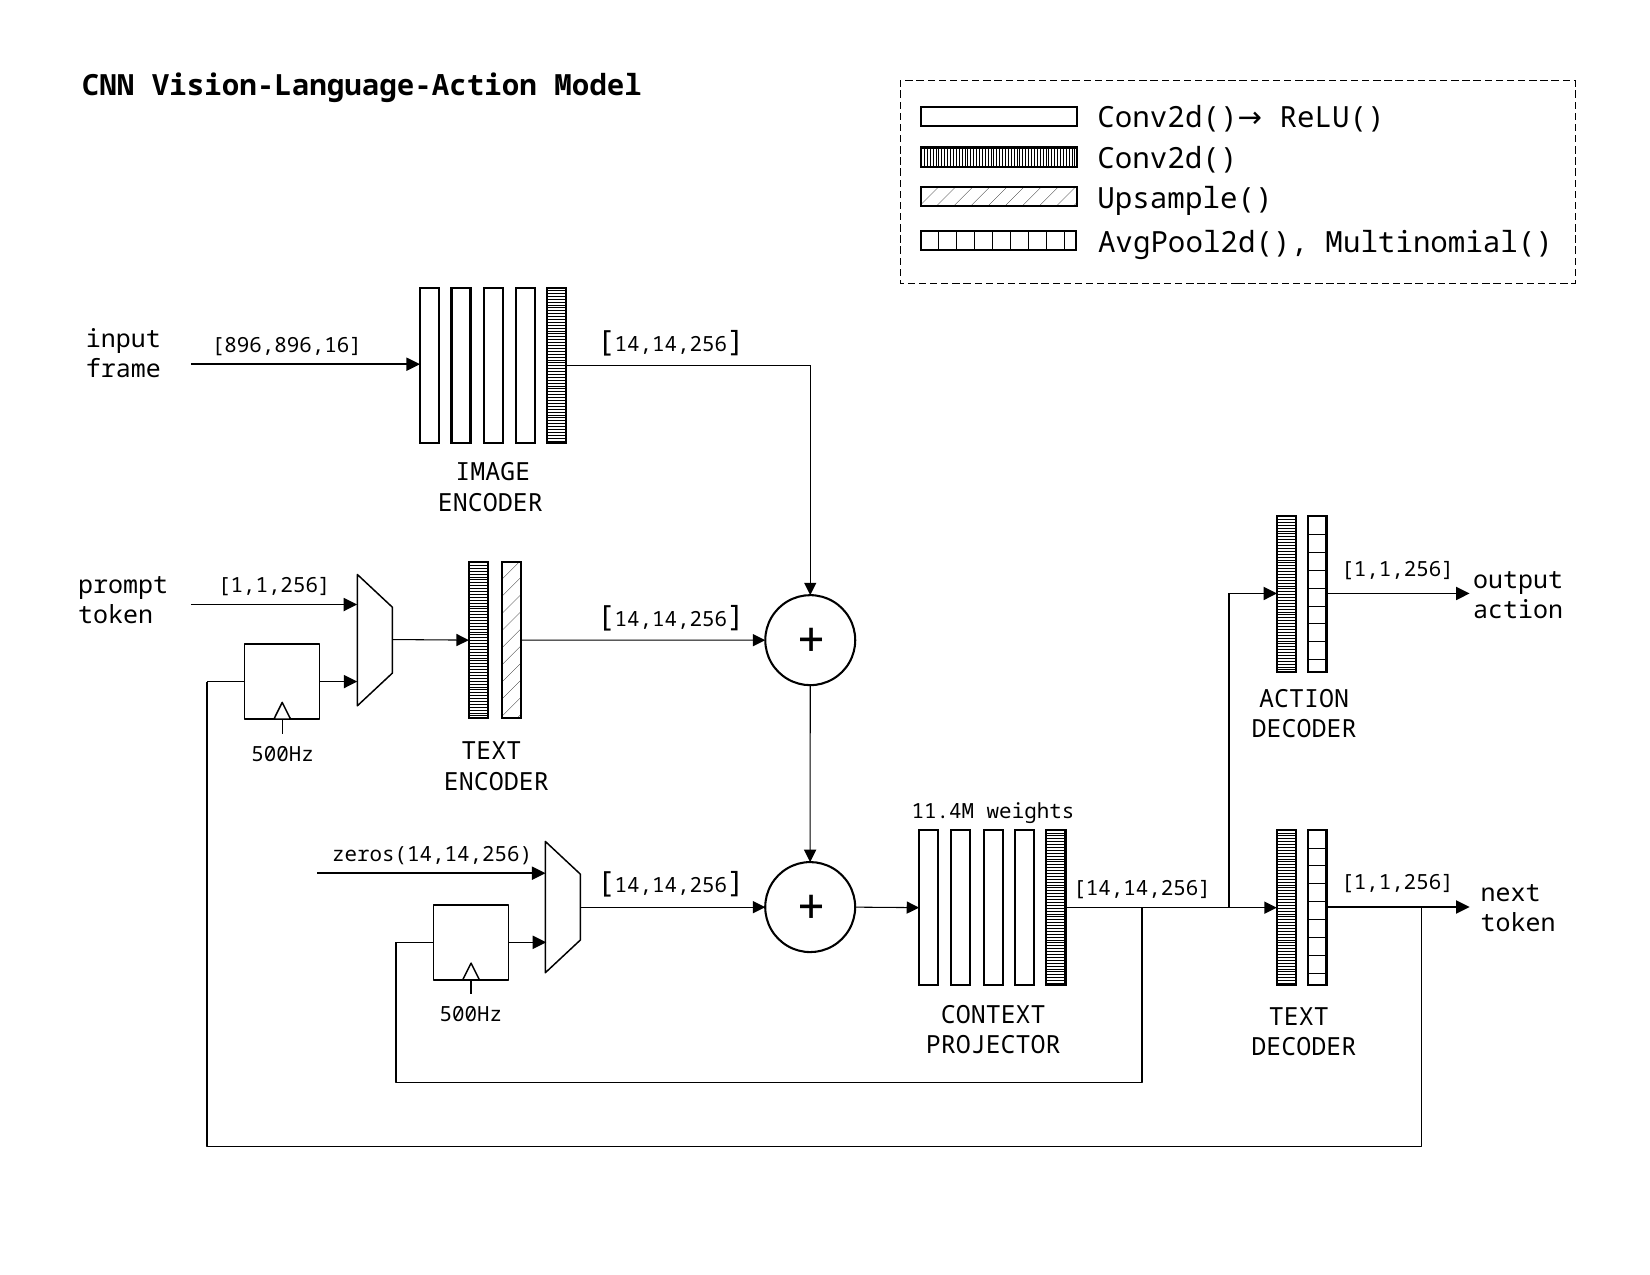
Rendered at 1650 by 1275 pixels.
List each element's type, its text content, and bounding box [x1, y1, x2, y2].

text_box IMAGE ENCODER [423, 444, 558, 524]
text_box [545, 842, 581, 973]
text_box Upsample() [1082, 171, 1288, 222]
text_box [502, 562, 522, 718]
text_box Conv2d() [1082, 132, 1253, 171]
text_box TEXT ENCODER [429, 723, 564, 804]
text_box 500Hz [236, 733, 329, 774]
text_box [920, 231, 1077, 251]
text_box + [781, 866, 841, 942]
text_box [468, 562, 488, 718]
text_box ACTION DECODER [1236, 674, 1372, 750]
text_box + [835, 600, 842, 606]
text_box zeros(14,14,256) [317, 833, 547, 874]
text_box [1307, 516, 1327, 672]
text_box input frame [70, 315, 176, 391]
text_box [1,1,256] [203, 564, 346, 605]
text_box [1307, 829, 1327, 986]
text_box [1276, 516, 1296, 672]
text_box [14,14,256] [1066, 867, 1226, 907]
text_box [547, 287, 567, 443]
text_box TEXT DECODER [1236, 988, 1372, 1069]
text_box 500Hz [424, 993, 517, 1034]
text_box output action [1458, 556, 1579, 631]
text_box Conv2d()→ ReLU() [1082, 91, 1400, 141]
text_box [14,14,256] [582, 856, 760, 906]
text_box [14,14,256] [582, 590, 760, 641]
text_box [244, 644, 320, 720]
text_box [1046, 830, 1066, 986]
text_box [1,1,256] [1326, 861, 1469, 902]
text_box [1276, 829, 1296, 986]
text_box [921, 187, 1077, 207]
text_box AvgPool2d(), Multinomial() [1083, 215, 1569, 266]
text_box 11.4M weights [896, 790, 1089, 830]
text_box + [781, 600, 842, 675]
text_box [14,14,256] [582, 315, 760, 366]
text_box [1,1,256] [1326, 547, 1469, 588]
text_box CONTEXT PROJECTOR [910, 991, 1076, 1066]
text_box prompt token [63, 561, 184, 637]
text_box [433, 904, 509, 980]
text_box [921, 147, 1077, 167]
text_box [357, 574, 393, 706]
text_box next token [1465, 869, 1571, 945]
text_box [896,896,16] [197, 324, 377, 363]
text_box CNN Vision-Language-Action Model [67, 58, 657, 109]
